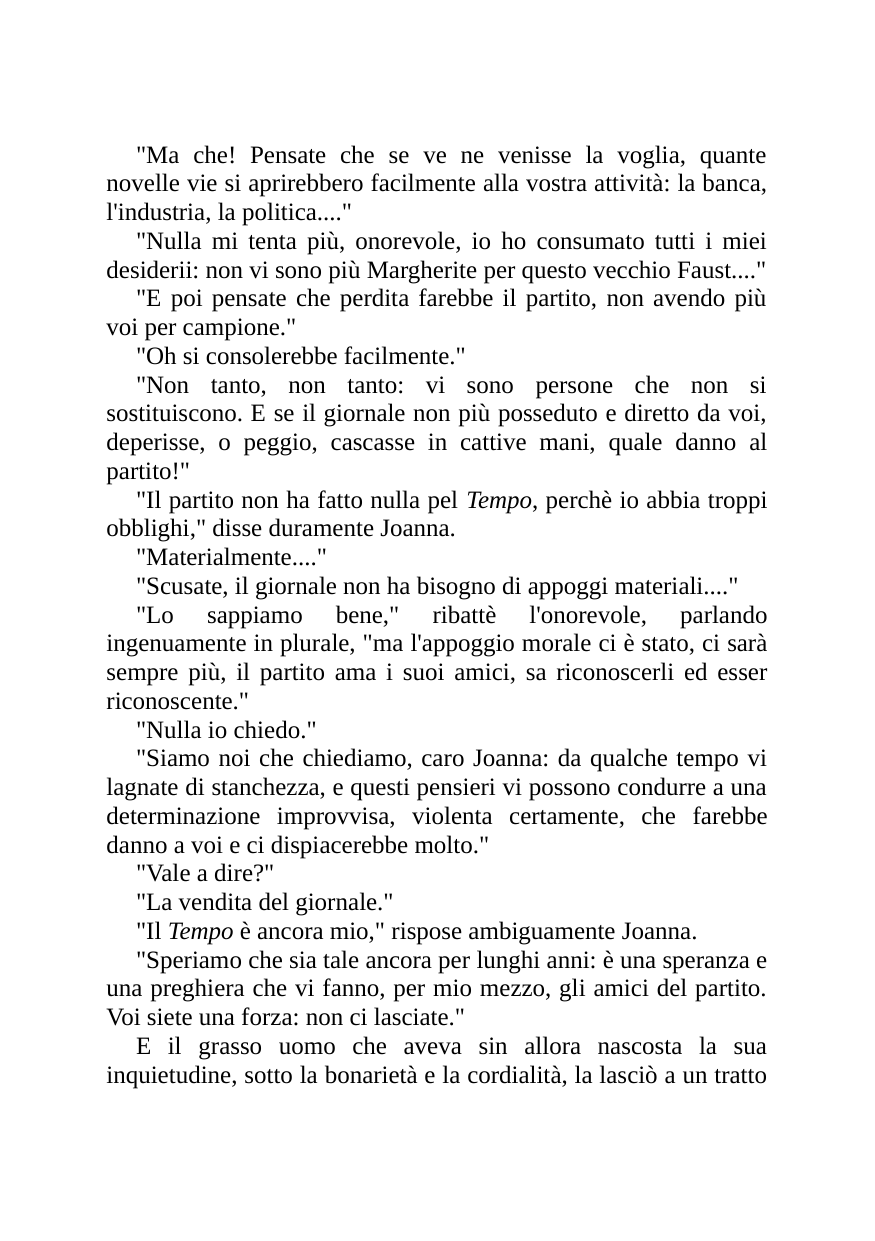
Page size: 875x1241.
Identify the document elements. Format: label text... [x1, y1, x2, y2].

text "E poi pensate che perdita farebbe il partito, non avendo più voi per campione." [106, 283, 768, 341]
text "Non tanto, non tanto: vi sono persone che non si sostituiscono. E se il giornale non più posseduto e diretto da voi, deperisse, o peggio, cascasse in cattive mani, quale danno al partito!" [106, 370, 768, 485]
text "Scusate, il giornale non ha bisogno di appoggi materiali...." [106, 571, 768, 600]
text E il grasso uomo che aveva sin allora nascosta la sua inquietudine, sotto la bonarietà e la cordialità, la lasciò a un tratto [106, 1031, 768, 1088]
text "Il partito non ha fatto nulla pel Tempo, perchè io abbia troppi obblighi," disse duramente Joanna. [106, 485, 768, 542]
text "Ma che! Pensate che se ve ne venisse la voglia, quante novelle vie si aprirebbero facilmente alla vostra attività: la banca, l'industria, la politica...." [106, 140, 768, 226]
text "Nulla mi tenta più, onorevole, io ho consumato tutti i miei desiderii: non vi sono più Margherite per questo vecchio Faust...." [106, 226, 768, 283]
text "Vale a dire?" [106, 858, 768, 887]
text "Oh si consolerebbe facilmente." [106, 341, 768, 370]
text "Lo sappiamo bene," ribattè l'onorevole, parlando ingenuamente in plurale, "ma l'appoggio morale ci è stato, ci sarà sempre più, il partito ama i suoi amici, sa riconoscerli ed esser riconoscente." [106, 600, 768, 715]
text "Nulla io chiedo." [106, 715, 768, 743]
text "Speriamo che sia tale ancora per lunghi anni: è una speranza e una preghiera che vi fanno, per mio mezzo, gli amici del partito. Voi siete una forza: non ci lasciate." [106, 945, 768, 1031]
text "Il Tempo è ancora mio," rispose ambiguamente Joanna. [106, 916, 768, 945]
text "Materialmente...." [106, 542, 768, 571]
text "Siamo noi che chiediamo, caro Joanna: da qualche tempo vi lagnate di stanchezza, e questi pensieri vi possono condurre a una determinazione improvvisa, violenta certamente, che farebbe danno a voi e ci dispiacerebbe molto." [106, 743, 768, 858]
text "La vendita del giornale." [106, 887, 768, 916]
